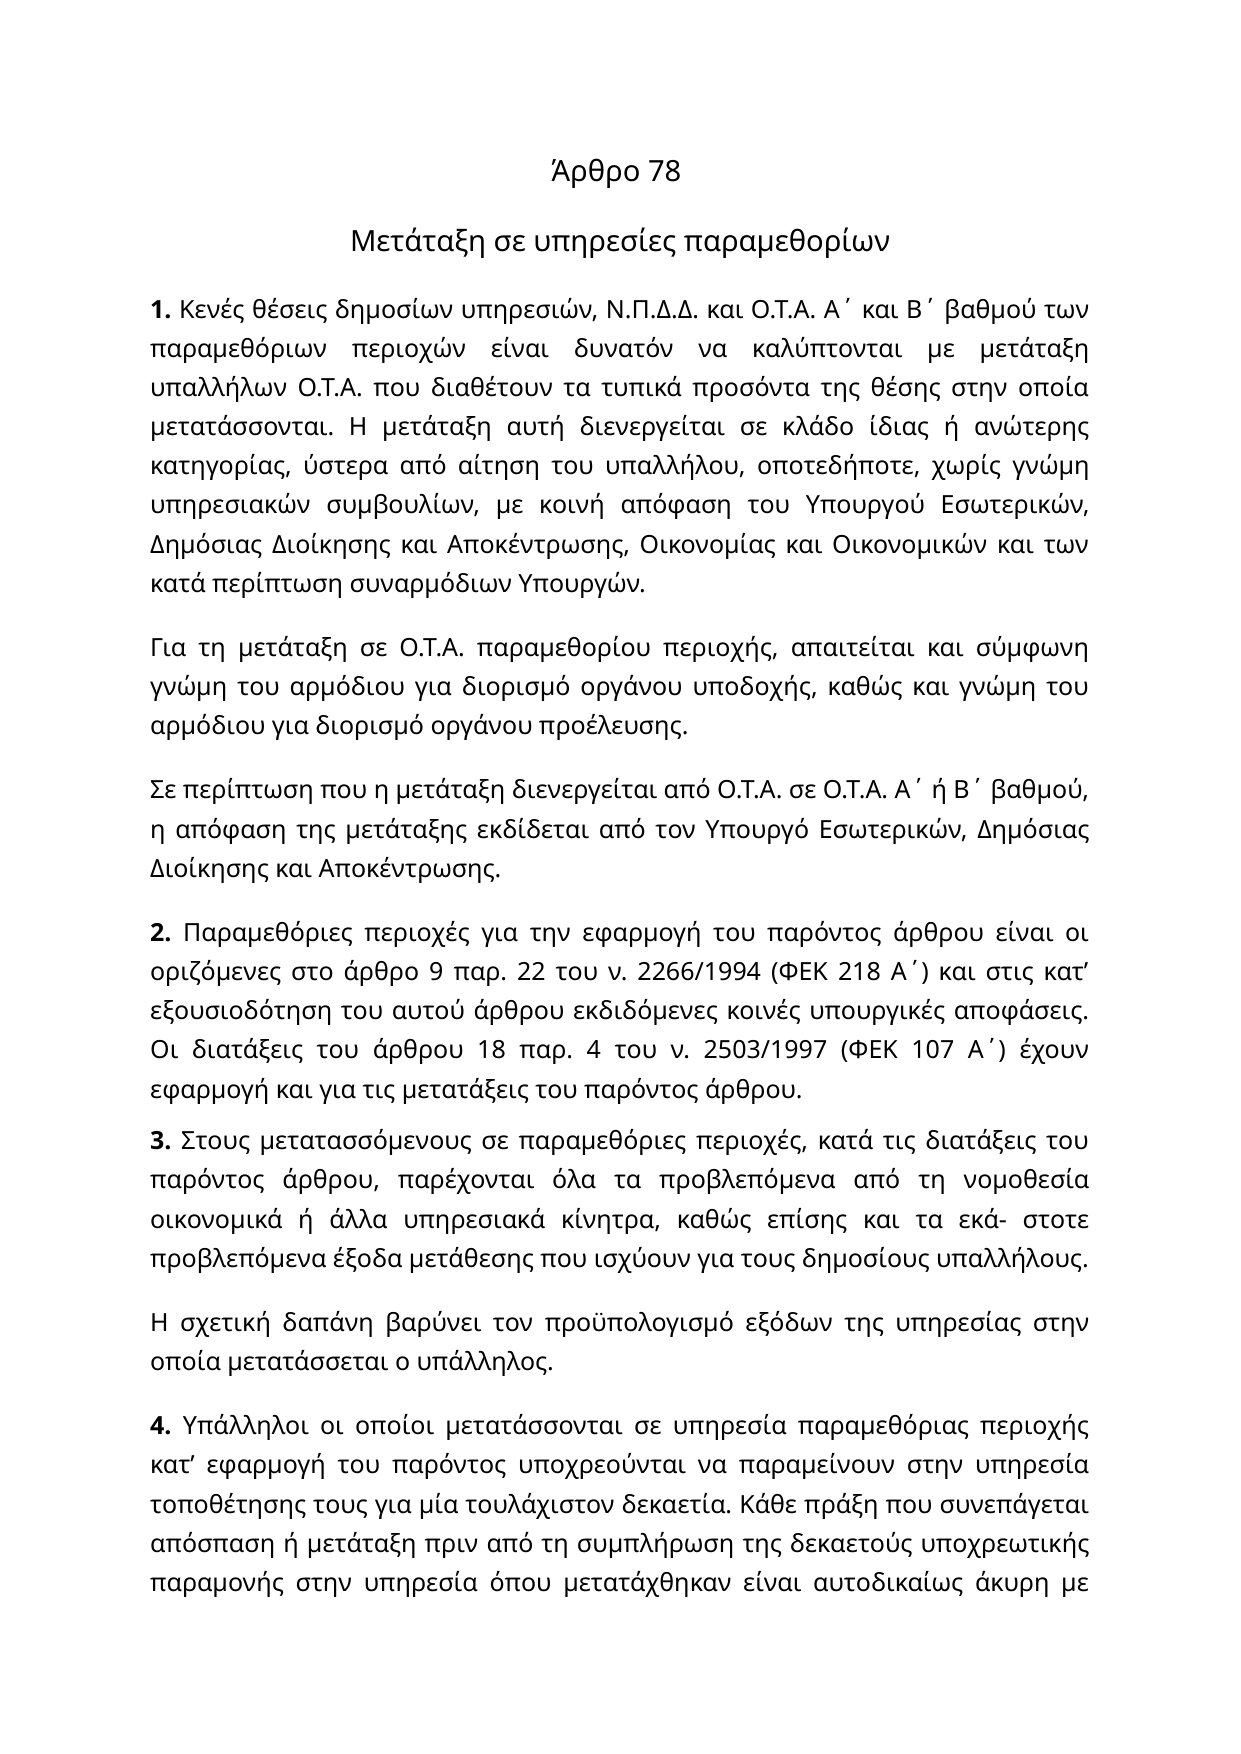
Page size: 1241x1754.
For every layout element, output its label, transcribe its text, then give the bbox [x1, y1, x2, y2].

subtitle Μετάταξη σε υπηρεσίες παραμεθορίων [150, 221, 1090, 260]
text 1. Κενές θέσεις δημοσίων υπηρεσιών, Ν.Π.Δ.Δ. και Ο.Τ.Α. Α΄ και Β΄ βαθμού των παραμεθόριων περιοχών είναι δυνατόν να καλύπτονται με μετάταξη υπαλλήλων Ο.Τ.Α. που διαθέτουν τα τυπικά προσόντα της θέσης στην οποία μετατάσσονται. Η μετάταξη αυτή διενεργείται σε κλάδο ίδιας ή ανώτερης κατηγορίας, ύστερα από αίτηση του υπαλλήλου, οποτεδήποτε, χωρίς γνώμη υπηρεσιακών συμβουλίων, με κοινή απόφαση του Υπουργού Εσωτερικών, Δημόσιας Διοίκησης και Αποκέντρωσης, Οικονομίας και Οικονομικών και των κατά περίπτωση συναρμόδιων Υπουργών. [150, 291, 1090, 599]
text 3. Στους μετατασσόμενους σε παραμεθόριες περιοχές, κατά τις διατάξεις του παρόντος άρθρου, παρέχονται όλα τα προβλεπόμενα από τη νομοθεσία οικονομικά ή άλλα υπηρεσιακά κίνητρα, καθώς επίσης και τα εκά- στοτε προβλεπόμενα έξοδα μετάθεσης που ισχύουν για τους δημοσίους υπαλλήλους. [150, 1123, 1090, 1274]
text Η σχετική δαπάνη βαρύνει τον προϋπολογισμό εξόδων της υπηρεσίας στην οποία μετατάσσεται ο υπάλληλος. [150, 1304, 1090, 1378]
text 4. Υπάλληλοι οι οποίοι μετατάσσονται σε υπηρεσία παραμεθόριας περιοχής κατ’ εφαρμογή του παρόντος υποχρεούνται να παραμείνουν στην υπηρεσία τοποθέτησης τους για μία τουλάχιστον δεκαετία. Κάθε πράξη που συνεπάγεται απόσπαση ή μετάταξη πριν από τη συμπλήρωση της δεκαετούς υποχρεωτικής παραμονής στην υπηρεσία όπου μετατάχθηκαν είναι αυτοδικαίως άκυρη με [150, 1408, 1090, 1599]
text Για τη μετάταξη σε Ο.Τ.Α. παραμεθορίου περιοχής, απαιτείται και σύμφωνη γνώμη του αρμόδιου για διορισμό οργάνου υποδοχής, καθώς και γνώμη του αρμόδιου για διορισμό οργάνου προέλευσης. [150, 629, 1090, 742]
text Σε περίπτωση που η μετάταξη διενεργείται από Ο.Τ.Α. σε Ο.Τ.Α. Α΄ ή Β΄ βαθμού, η απόφαση της μετάταξης εκδίδεται από τον Υπουργό Εσωτερικών, Δημόσιας Διοίκησης και Αποκέντρωσης. [150, 772, 1090, 884]
subtitle Άρθρο 78 [150, 150, 1090, 190]
text 2. Παραμεθόριες περιοχές για την εφαρμογή του παρόντος άρθρου είναι οι οριζόμενες στο άρθρο 9 παρ. 22 του ν. 2266/1994 (ΦΕΚ 218 Α΄) και στις κατ’ εξουσιοδότηση του αυτού άρθρου εκδιδόμενες κοινές υπουργικές αποφάσεις. Οι διατάξεις του άρθρου 18 παρ. 4 του ν. 2503/1997 (ΦΕΚ 107 Α΄) έχουν εφαρμογή και για τις μετατάξεις του παρόντος άρθρου. [150, 914, 1090, 1105]
